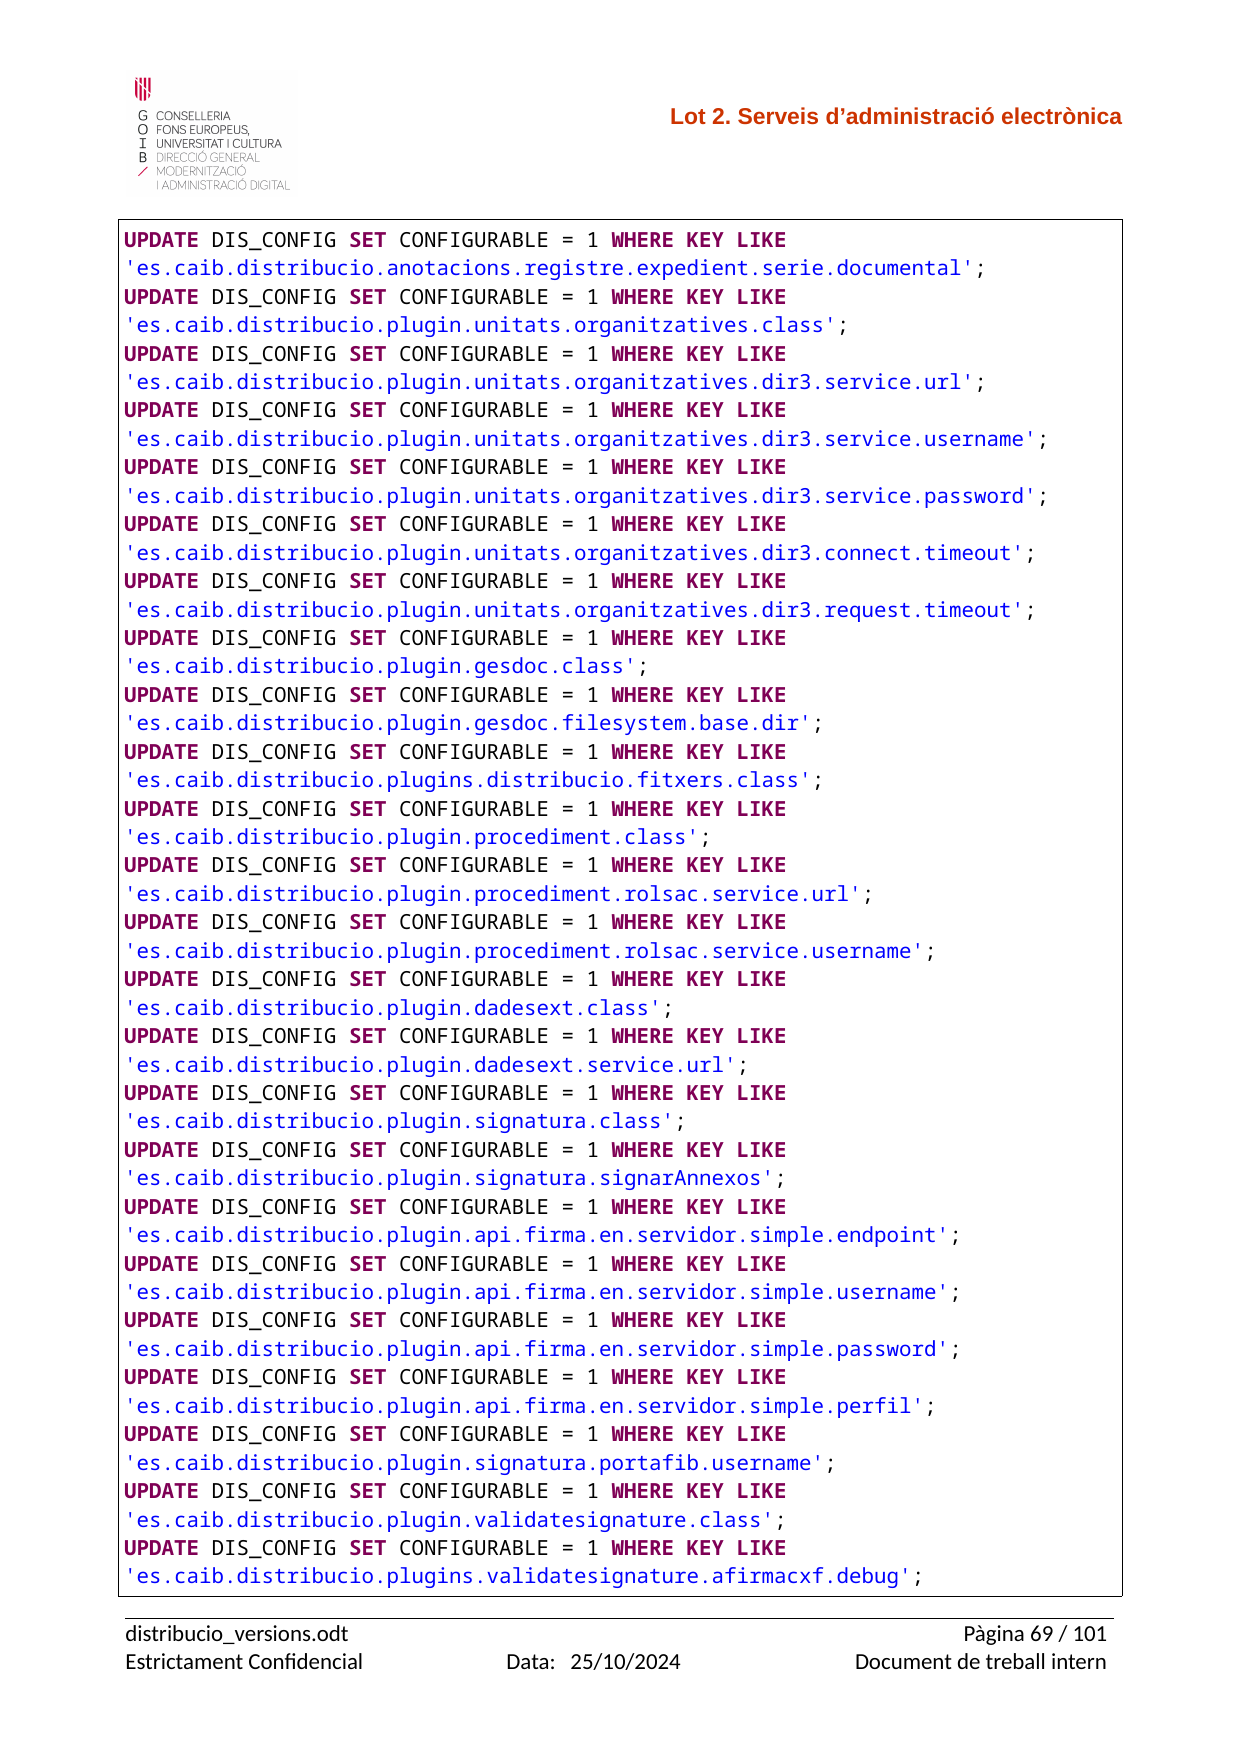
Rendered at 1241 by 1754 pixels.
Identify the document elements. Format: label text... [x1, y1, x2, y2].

picture [126, 70, 299, 197]
table_header UPDATE DIS_CONFIG SET CONFIGURABLE = 1 WHERE KEY LIKE 'es.caib.distribucio.anotacions.registre.expedient.serie.documental'; UPDATE DIS_CONFIG SET CONFIGURABLE = 1 WHERE KEY LIKE 'es.caib.distribucio.plugin.unitats.organitzatives.class'; UPDATE DIS_CONFIG SET CONFIGURABLE = 1 WHERE KEY LIKE 'es.caib.distribucio.plugin.unitats.organitzatives.dir3.service.url'; UPDATE DIS_CONFIG SET CONFIGURABLE = 1 WHERE KEY LIKE 'es.caib.distribucio.plugin.unitats.organitzatives.dir3.service.username'; UPDATE DIS_CONFIG SET CONFIGURABLE = 1 WHERE KEY LIKE 'es.caib.distribucio.plugin.unitats.organitzatives.dir3.service.password'; UPDATE DIS_CONFIG SET CONFIGURABLE = 1 WHERE KEY LIKE 'es.caib.distribucio.plugin.unitats.organitzatives.dir3.connect.timeout'; UPDATE DIS_CONFIG SET CONFIGURABLE = 1 WHERE KEY LIKE 'es.caib.distribucio.plugin.unitats.organitzatives.dir3.request.timeout'; UPDATE DIS_CONFIG SET CONFIGURABLE = 1 WHERE KEY LIKE 'es.caib.distribucio.plugin.gesdoc.class'; UPDATE DIS_CONFIG SET CONFIGURABLE = 1 WHERE KEY LIKE 'es.caib.distribucio.plugin.gesdoc.filesystem.base.dir'; UPDATE DIS_CONFIG SET CONFIGURABLE = 1 WHERE KEY LIKE 'es.caib.distribucio.plugins.distribucio.fitxers.class'; UPDATE DIS_CONFIG SET CONFIGURABLE = 1 WHERE KEY LIKE 'es.caib.distribucio.plugin.procediment.class'; UPDATE DIS_CONFIG SET CONFIGURABLE = 1 WHERE KEY LIKE 'es.caib.distribucio.plugin.procediment.rolsac.service.url'; UPDATE DIS_CONFIG SET CONFIGURABLE = 1 WHERE KEY LIKE 'es.caib.distribucio.plugin.procediment.rolsac.service.username'; UPDATE DIS_CONFIG SET CONFIGURABLE = 1 WHERE KEY LIKE 'es.caib.distribucio.plugin.dadesext.class'; UPDATE DIS_CONFIG SET CONFIGURABLE = 1 WHERE KEY LIKE 'es.caib.distribucio.plugin.dadesext.service.url'; UPDATE DIS_CONFIG SET CONFIGURABLE = 1 WHERE KEY LIKE 'es.caib.distribucio.plugin.signatura.class'; UPDATE DIS_CONFIG SET CONFIGURABLE = 1 WHERE KEY LIKE 'es.caib.distribucio.plugin.signatura.signarAnnexos'; UPDATE DIS_CONFIG SET CONFIGURABLE = 1 WHERE KEY LIKE 'es.caib.distribucio.plugin.api.firma.en.servidor.simple.endpoint'; UPDATE DIS_CONFIG SET CONFIGURABLE = 1 WHERE KEY LIKE 'es.caib.distribucio.plugin.api.firma.en.servidor.simple.username'; UPDATE DIS_CONFIG SET CONFIGURABLE = 1 WHERE KEY LIKE 'es.caib.distribucio.plugin.api.firma.en.servidor.simple.password'; UPDATE DIS_CONFIG SET CONFIGURABLE = 1 WHERE KEY LIKE 'es.caib.distribucio.plugin.api.firma.en.servidor.simple.perfil'; UPDATE DIS_CONFIG SET CONFIGURABLE = 1 WHERE KEY LIKE 'es.caib.distribucio.plugin.signatura.portafib.username'; UPDATE DIS_CONFIG SET CONFIGURABLE = 1 WHERE KEY LIKE 'es.caib.distribucio.plugin.validatesignature.class'; UPDATE DIS_CONFIG SET CONFIGURABLE = 1 WHERE KEY LIKE 'es.caib.distribucio.plugins.validatesignature.afirmacxf.debug'; [119, 220, 1122, 1596]
